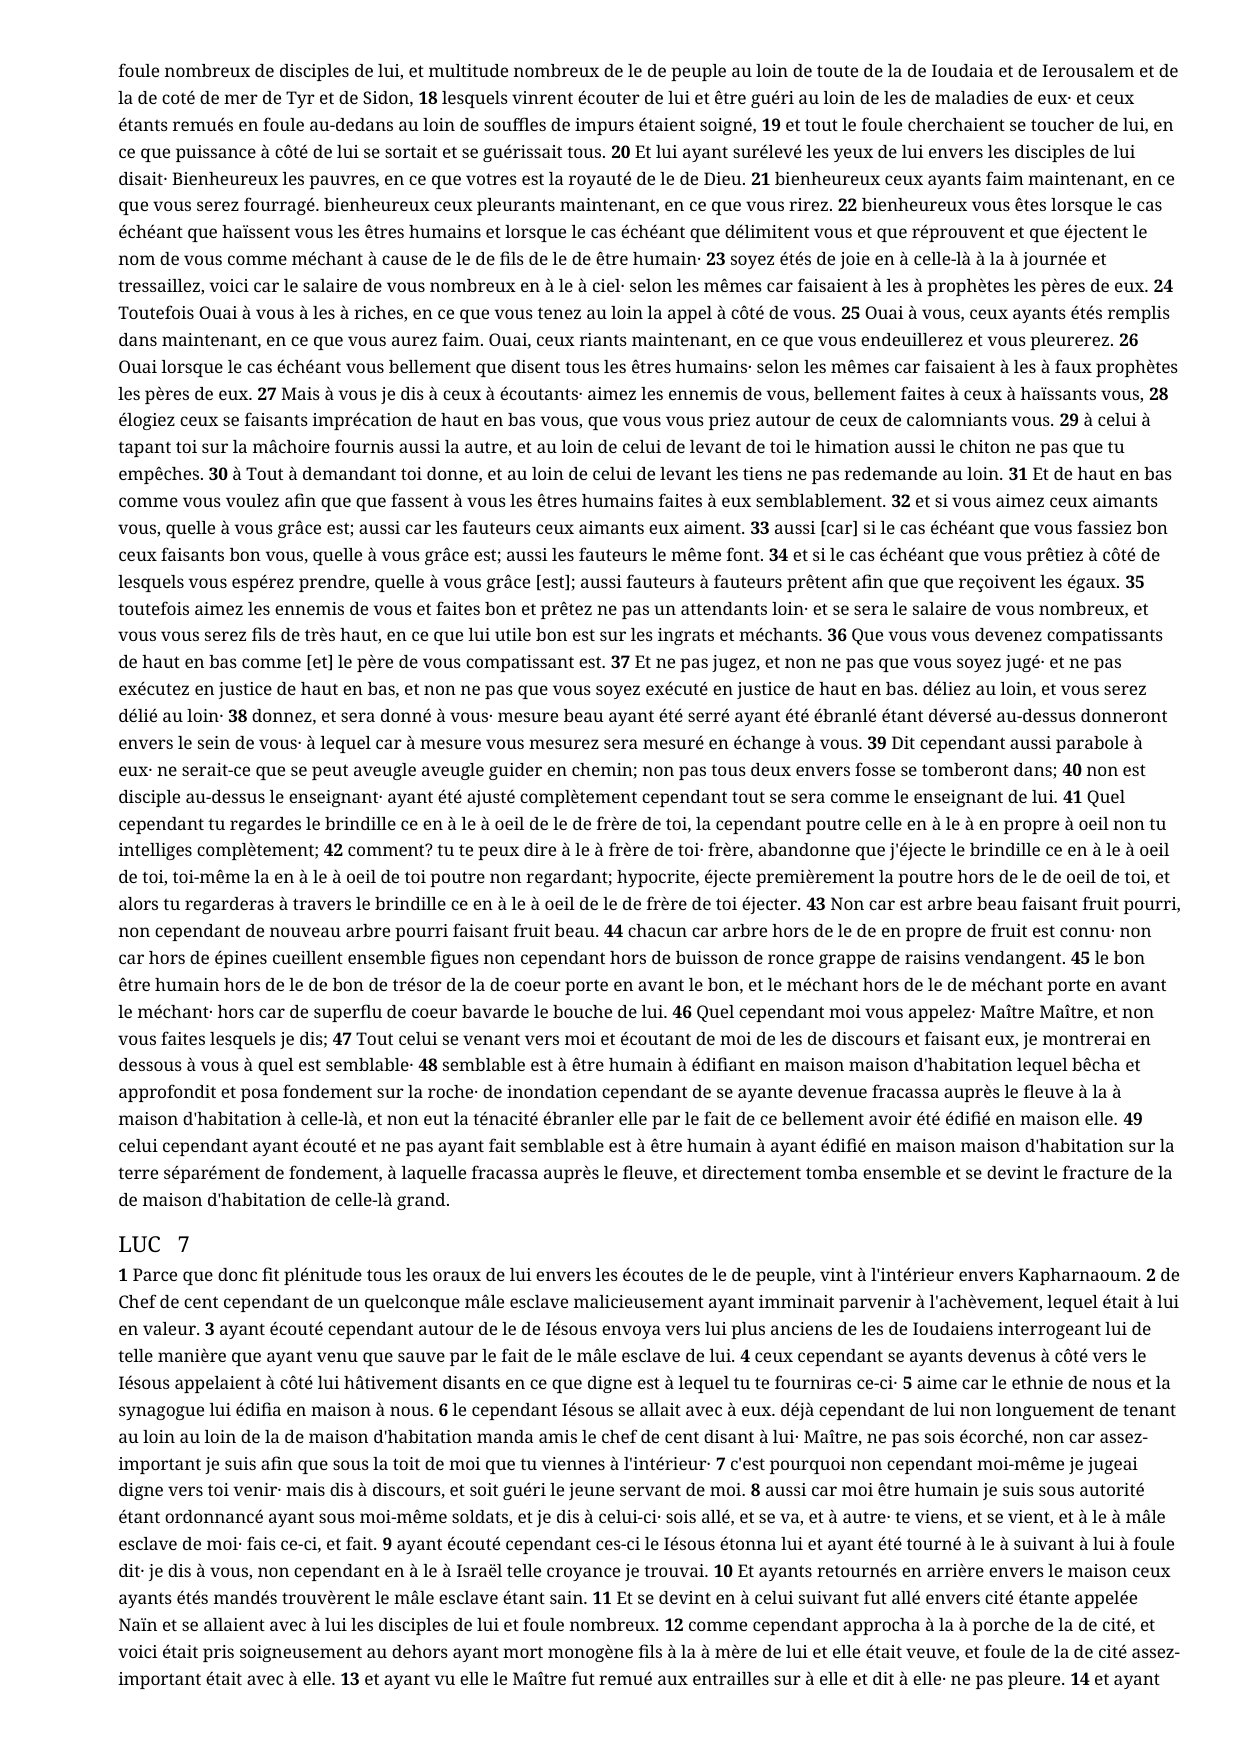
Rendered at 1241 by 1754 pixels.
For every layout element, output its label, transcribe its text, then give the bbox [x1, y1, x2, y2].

text 1 Parce que donc fit plénitude tous les oraux de lui envers les écoutes de le de peuple, vint à l'intérieur envers Kapharnaoum. 2 de Chef de cent cependant de un quelconque mâle esclave malicieusement ayant imminait parvenir à l'achèvement, lequel était à lui en valeur. 3 ayant écouté cependant autour de le de Iésous envoya vers lui plus anciens de les de Ioudaiens interrogeant lui de telle manière que ayant venu que sauve par le fait de le mâle esclave de lui. 4 ceux cependant se ayants devenus à côté vers le Iésous appelaient à côté lui hâtivement disants en ce que digne est à lequel tu te fourniras ce-ci· 5 aime car le ethnie de nous et la synagogue lui édifia en maison à nous. 6 le cependant Iésous se allait avec à eux. déjà cependant de lui non longuement de tenant au loin au loin de la de maison d'habitation manda amis le chef de cent disant à lui· Maître, ne pas sois écorché, non car assez-important je suis afin que sous la toit de moi que tu viennes à l'intérieur· 7 c'est pourquoi non cependant moi-même je jugeai digne vers toi venir· mais dis à discours, et soit guéri le jeune servant de moi. 8 aussi car moi être humain je suis sous autorité étant ordonnancé ayant sous moi-même soldats, et je dis à celui-ci· sois allé, et se va, et à autre· te viens, et se vient, et à le à mâle esclave de moi· fais ce-ci, et fait. 9 ayant écouté cependant ces-ci le Iésous étonna lui et ayant été tourné à le à suivant à lui à foule dit· je dis à vous, non cependant en à le à Israël telle croyance je trouvai. 10 Et ayants retournés en arrière envers le maison ceux ayants étés mandés trouvèrent le mâle esclave étant sain. 11 Et se devint en à celui suivant fut allé envers cité étante appelée Naïn et se allaient avec à lui les disciples de lui et foule nombreux. 12 comme cependant approcha à la à porche de la de cité, et voici était pris soigneusement au dehors ayant mort monogène fils à la à mère de lui et elle était veuve, et foule de la de cité assez-important était avec à elle. 13 et ayant vu elle le Maître fut remué aux entrailles sur à elle et dit à elle· ne pas pleure. 14 et ayant [118, 1263, 1181, 1690]
text LUC 7 [118, 1229, 1181, 1259]
text foule nombreux de disciples de lui, et multitude nombreux de le de peuple au loin de toute de la de Ioudaia et de Ierousalem et de la de coté de mer de Tyr et de Sidon, 18 lesquels vinrent écouter de lui et être guéri au loin de les de maladies de eux· et ceux étants remués en foule au-dedans au loin de souffles de impurs étaient soigné, 19 et tout le foule cherchaient se toucher de lui, en ce que puissance à côté de lui se sortait et se guérissait tous. 20 Et lui ayant surélevé les yeux de lui envers les disciples de lui disait· Bienheureux les pauvres, en ce que votres est la royauté de le de Dieu. 21 bienheureux ceux ayants faim maintenant, en ce que vous serez fourragé. bienheureux ceux pleurants maintenant, en ce que vous rirez. 22 bienheureux vous êtes lorsque le cas échéant que haïssent vous les êtres humains et lorsque le cas échéant que délimitent vous et que réprouvent et que éjectent le nom de vous comme méchant à cause de le de fils de le de être humain· 23 soyez étés de joie en à celle-là à la à journée et tressaillez, voici car le salaire de vous nombreux en à le à ciel· selon les mêmes car faisaient à les à prophètes les pères de eux. 24 Toutefois Ouai à vous à les à riches, en ce que vous tenez au loin la appel à côté de vous. 25 Ouai à vous, ceux ayants étés remplis dans maintenant, en ce que vous aurez faim. Ouai, ceux riants maintenant, en ce que vous endeuillerez et vous pleurerez. 26 Ouai lorsque le cas échéant vous bellement que disent tous les êtres humains· selon les mêmes car faisaient à les à faux prophètes les pères de eux. 27 Mais à vous je dis à ceux à écoutants· aimez les ennemis de vous, bellement faites à ceux à haïssants vous, 28 élogiez ceux se faisants imprécation de haut en bas vous, que vous vous priez autour de ceux de calomniants vous. 29 à celui à tapant toi sur la mâchoire fournis aussi la autre, et au loin de celui de levant de toi le himation aussi le chiton ne pas que tu empêches. 30 à Tout à demandant toi donne, et au loin de celui de levant les tiens ne pas redemande au loin. 31 Et de haut en bas comme vous voulez afin que que fassent à vous les êtres humains faites à eux semblablement. 32 et si vous aimez ceux aimants vous, quelle à vous grâce est; aussi car les fauteurs ceux aimants eux aiment. 33 aussi [car] si le cas échéant que vous fassiez bon ceux faisants bon vous, quelle à vous grâce est; aussi les fauteurs le même font. 34 et si le cas échéant que vous prêtiez à côté de lesquels vous espérez prendre, quelle à vous grâce [est]; aussi fauteurs à fauteurs prêtent afin que que reçoivent les égaux. 35 toutefois aimez les ennemis de vous et faites bon et prêtez ne pas un attendants loin· et se sera le salaire de vous nombreux, et vous vous serez fils de très haut, en ce que lui utile bon est sur les ingrats et méchants. 36 Que vous vous devenez compatissants de haut en bas comme [et] le père de vous compatissant est. 37 Et ne pas jugez, et non ne pas que vous soyez jugé· et ne pas exécutez en justice de haut en bas, et non ne pas que vous soyez exécuté en justice de haut en bas. déliez au loin, et vous serez délié au loin· 38 donnez, et sera donné à vous· mesure beau ayant été serré ayant été ébranlé étant déversé au-dessus donneront envers le sein de vous· à lequel car à mesure vous mesurez sera mesuré en échange à vous. 39 Dit cependant aussi parabole à eux· ne serait-ce que se peut aveugle aveugle guider en chemin; non pas tous deux envers fosse se tomberont dans; 40 non est disciple au-dessus le enseignant· ayant été ajusté complètement cependant tout se sera comme le enseignant de lui. 41 Quel cependant tu regardes le brindille ce en à le à oeil de le de frère de toi, la cependant poutre celle en à le à en propre à oeil non tu intelliges complètement; 42 comment? tu te peux dire à le à frère de toi· frère, abandonne que j'éjecte le brindille ce en à le à oeil de toi, toi-même la en à le à oeil de toi poutre non regardant; hypocrite, éjecte premièrement la poutre hors de le de oeil de toi, et alors tu regarderas à travers le brindille ce en à le à oeil de le de frère de toi éjecter. 43 Non car est arbre beau faisant fruit pourri, non cependant de nouveau arbre pourri faisant fruit beau. 44 chacun car arbre hors de le de en propre de fruit est connu· non car hors de épines cueillent ensemble figues non cependant hors de buisson de ronce grappe de raisins vendangent. 45 le bon être humain hors de le de bon de trésor de la de coeur porte en avant le bon, et le méchant hors de le de méchant porte en avant le méchant· hors car de superflu de coeur bavarde le bouche de lui. 46 Quel cependant moi vous appelez· Maître Maître, et non vous faites lesquels je dis; 47 Tout celui se venant vers moi et écoutant de moi de les de discours et faisant eux, je montrerai en dessous à vous à quel est semblable· 48 semblable est à être humain à édifiant en maison maison d'habitation lequel bêcha et approfondit et posa fondement sur la roche· de inondation cependant de se ayante devenue fracassa auprès le fleuve à la à maison d'habitation à celle-là, et non eut la ténacité ébranler elle par le fait de ce bellement avoir été édifié en maison elle. 49 celui cependant ayant écouté et ne pas ayant fait semblable est à être humain à ayant édifié en maison maison d'habitation sur la terre séparément de fondement, à laquelle fracassa auprès le fleuve, et directement tomba ensemble et se devint le fracture de la de maison d'habitation de celle-là grand. [118, 59, 1181, 1211]
